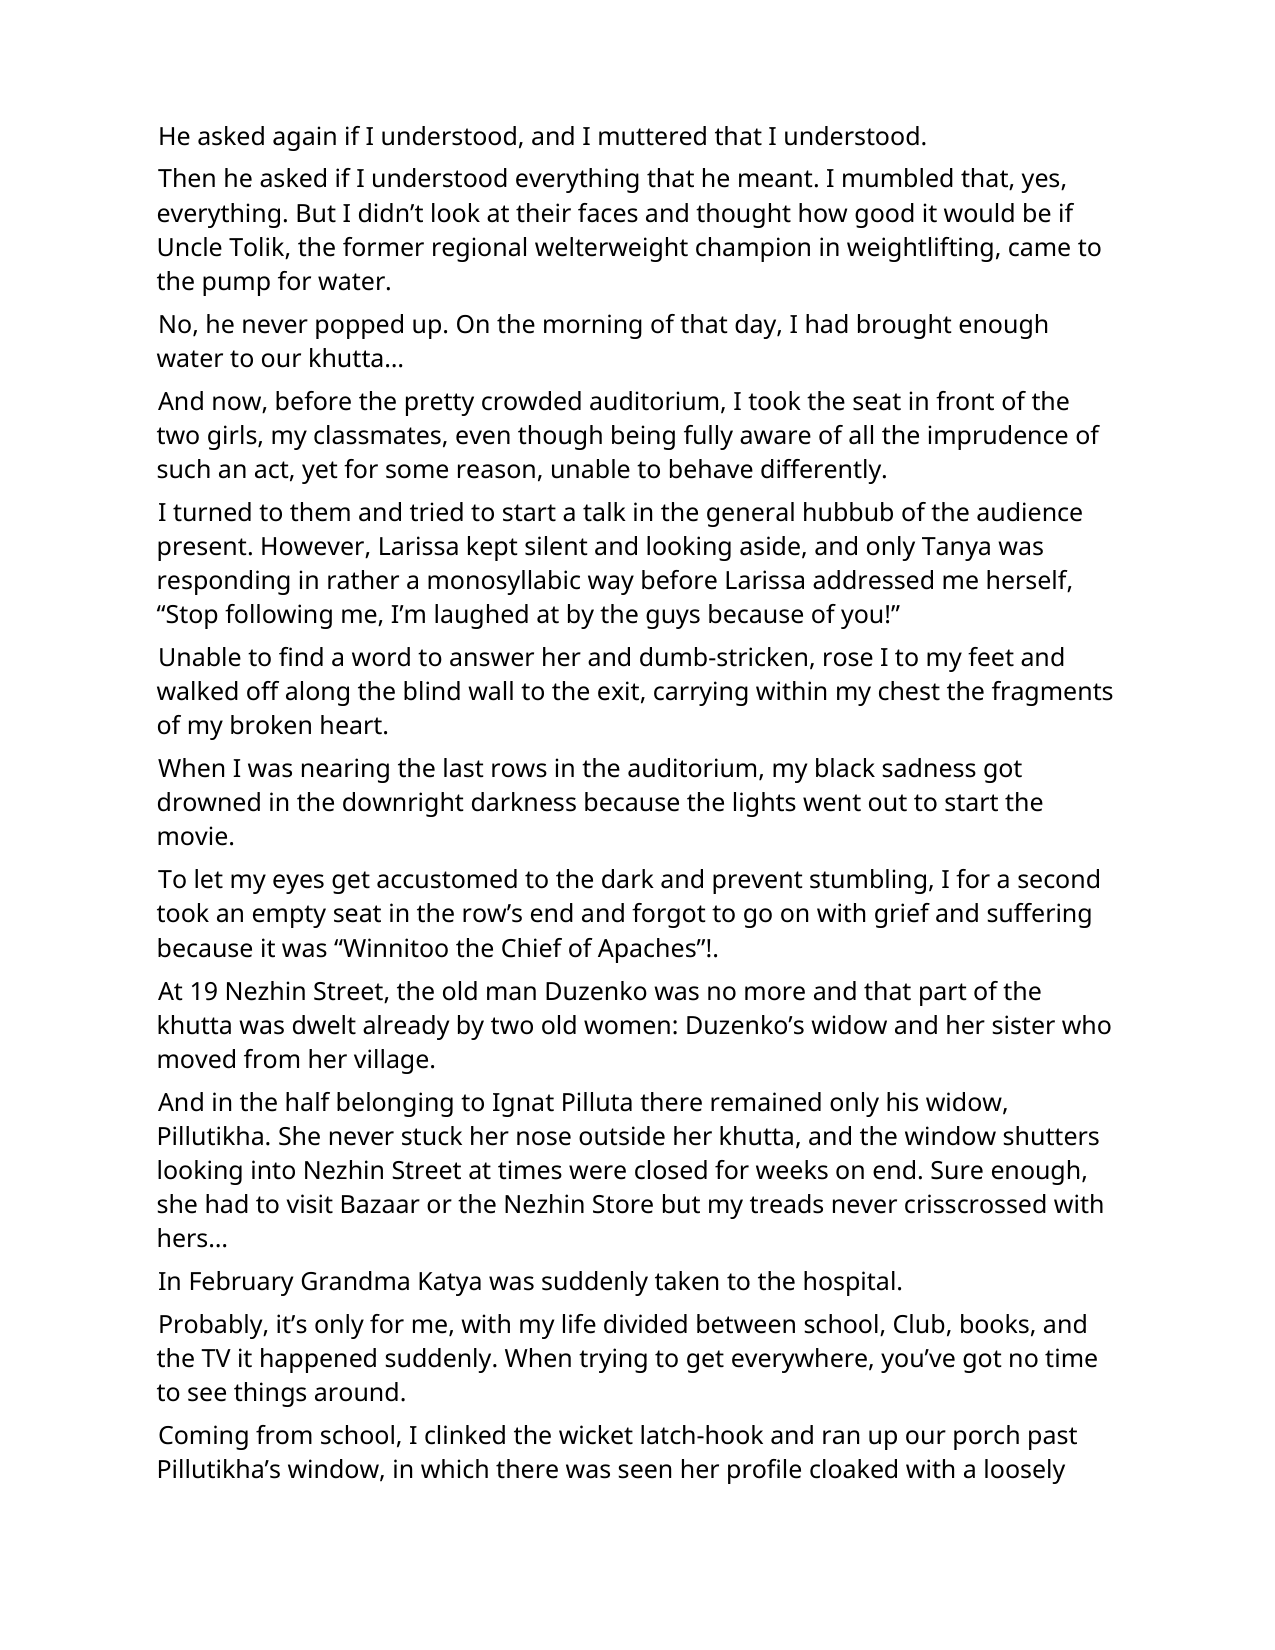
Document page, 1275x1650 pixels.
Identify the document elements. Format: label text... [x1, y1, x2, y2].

text He asked again if I understood, and I muttered that I understood. [156, 118, 1118, 152]
text Unable to find a word to answer her and dumb-stricken, rose I to my feet and walked off along the blind wall to the exit, carrying within my chest the fragments of my broken heart. [156, 640, 1118, 742]
text No, he never popped up. On the morning of that day, I had brought enough water to our khutta… [156, 306, 1118, 374]
text Then he asked if I understood everything that he meant. I mumbled that, yes, everything. But I didn’t look at their faces and thought how good it would be if Uncle Tolik, the former regional welterweight champion in weightlifting, came to the pump for water. [156, 161, 1118, 297]
text Probably, it’s only for me, with my life divided between school, Club, books, and the TV it happened suddenly. When trying to get everywhere, you’ve got no time to see things around. [156, 1307, 1118, 1409]
text To let my eyes get accustomed to the dark and prevent stumbling, I for a second took an empty seat in the row’s end and forgot to go on with grief and suffering because it was “Winnitoo the Chief of Apaches”!. [156, 862, 1118, 964]
text And now, before the pretty crowded auditorium, I took the seat in front of the two girls, my classmates, even though being fully aware of all the imprudence of such an act, yet for some reason, unable to behave differently. [156, 383, 1118, 486]
text When I was nearing the last rows in the auditorium, my black sadness got drowned in the downright darkness because the lights went out to start the movie. [156, 751, 1118, 853]
text Coming from school, I clinked the wicket latch-hook and ran up our porch past Pillutikha’s window, in which there was seen her profile cloaked with a loosely [156, 1418, 1118, 1486]
text At 19 Nezhin Street, the old man Duzenko was no more and that part of the khutta was dwelt already by two old women: Duzenko’s widow and her sister who moved from her village. [156, 973, 1118, 1075]
text I turned to them and tried to start a talk in the general hubbub of the audience present. However, Larissa kept silent and looking aside, and only Tanya was responding in rather a monosyllabic way before Larissa addressed me herself, “Stop following me, I’m laughed at by the guys because of you!” [156, 494, 1118, 631]
text In February Grandma Katya was suddenly taken to the hospital. [156, 1264, 1118, 1298]
text And in the half belonging to Ignat Pilluta there remained only his widow, Pillutikha. She never stuck her nose outside her khutta, and the window shutters looking into Nezhin Street at times were closed for weeks on end. Sure enough, she had to visit Bazaar or the Nezhin Store but my treads never crisscrossed with hers… [156, 1084, 1118, 1255]
